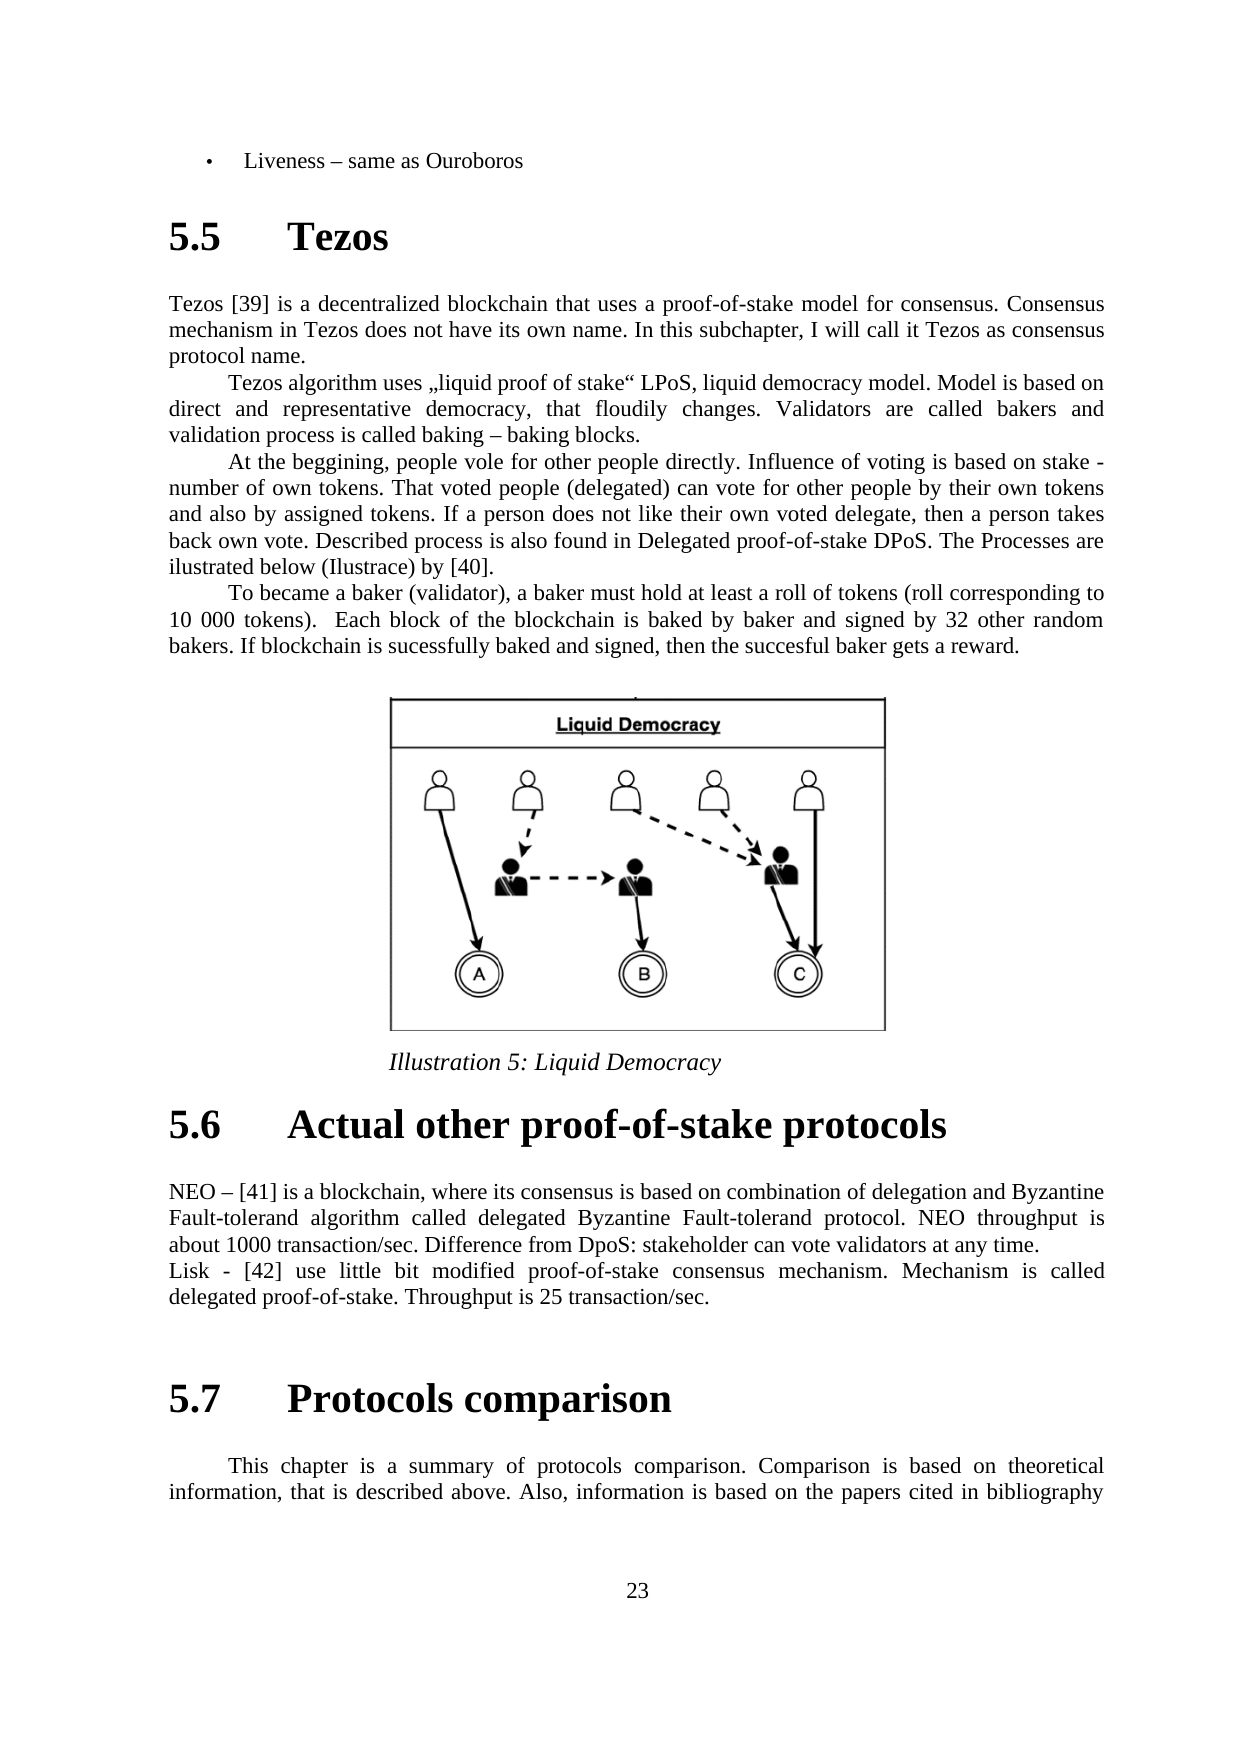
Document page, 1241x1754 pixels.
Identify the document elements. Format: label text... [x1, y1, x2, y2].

list Liveness – same as Ouroboros [206, 148, 1106, 174]
text To became a baker (validator), a baker must hold at least a roll of tokens (roll corresponding to 10 000 tokens). Each block of the blockchain is baked by baker and signed by 32 other random bakers. If blockchain is sucessfully baked and signed, then the succesful baker gets a reward. [169, 579, 1106, 658]
text Illustration 5: Liquid Democracy [388, 1033, 887, 1076]
text Tezos algorithm uses „liquid proof of stake“ LPoS, liquid democracy model. Model is based on direct and representative democracy, that floudily changes. Validators are called bakers and validation process is called baking – baking blocks. [169, 369, 1106, 448]
text This chapter is a summary of protocols comparison. Comparison is based on theoretical information, that is described above. Also, information is based on the papers cited in bibliography [169, 1452, 1106, 1504]
picture [388, 697, 887, 1033]
subtitle Actual other proof-of-stake protocols [169, 1033, 1106, 1148]
text At the beggining, people vole for other people directly. Influence of voting is based on stake - number of own tokens. That voted people (delegated) can vote for other people by their own tokens and also by assigned tokens. If a person does not like their own voted delegate, then a person takes back own vote. Described process is also found in Delegated proof-of-stake DPoS. The Processes are ilustrated below (Ilustrace) by [40]. [169, 448, 1106, 579]
subtitle Tezos [169, 211, 1106, 259]
text Lisk - [42] use little bit modified proof-of-stake consensus mechanism. Mechanism is called delegated proof-of-stake. Throughput is 25 transaction/sec. [169, 1257, 1106, 1310]
subtitle Protocols comparison [169, 1374, 1106, 1422]
text NEO – [41] is a blockchain, where its consensus is based on combination of delegation and Byzantine Fault-tolerand algorithm called delegated Byzantine Fault-tolerand protocol. NEO throughput is about 1000 transaction/sec. Difference from DpoS: stakeholder can vote validators at any time. [169, 1178, 1106, 1257]
subtitle [388, 685, 887, 697]
text Tezos [39] is a decentralized blockchain that uses a proof-of-stake model for consensus. Consensus mechanism in Tezos does not have its own name. In this subchapter, I will call it Tezos as consensus protocol name. [169, 289, 1106, 369]
